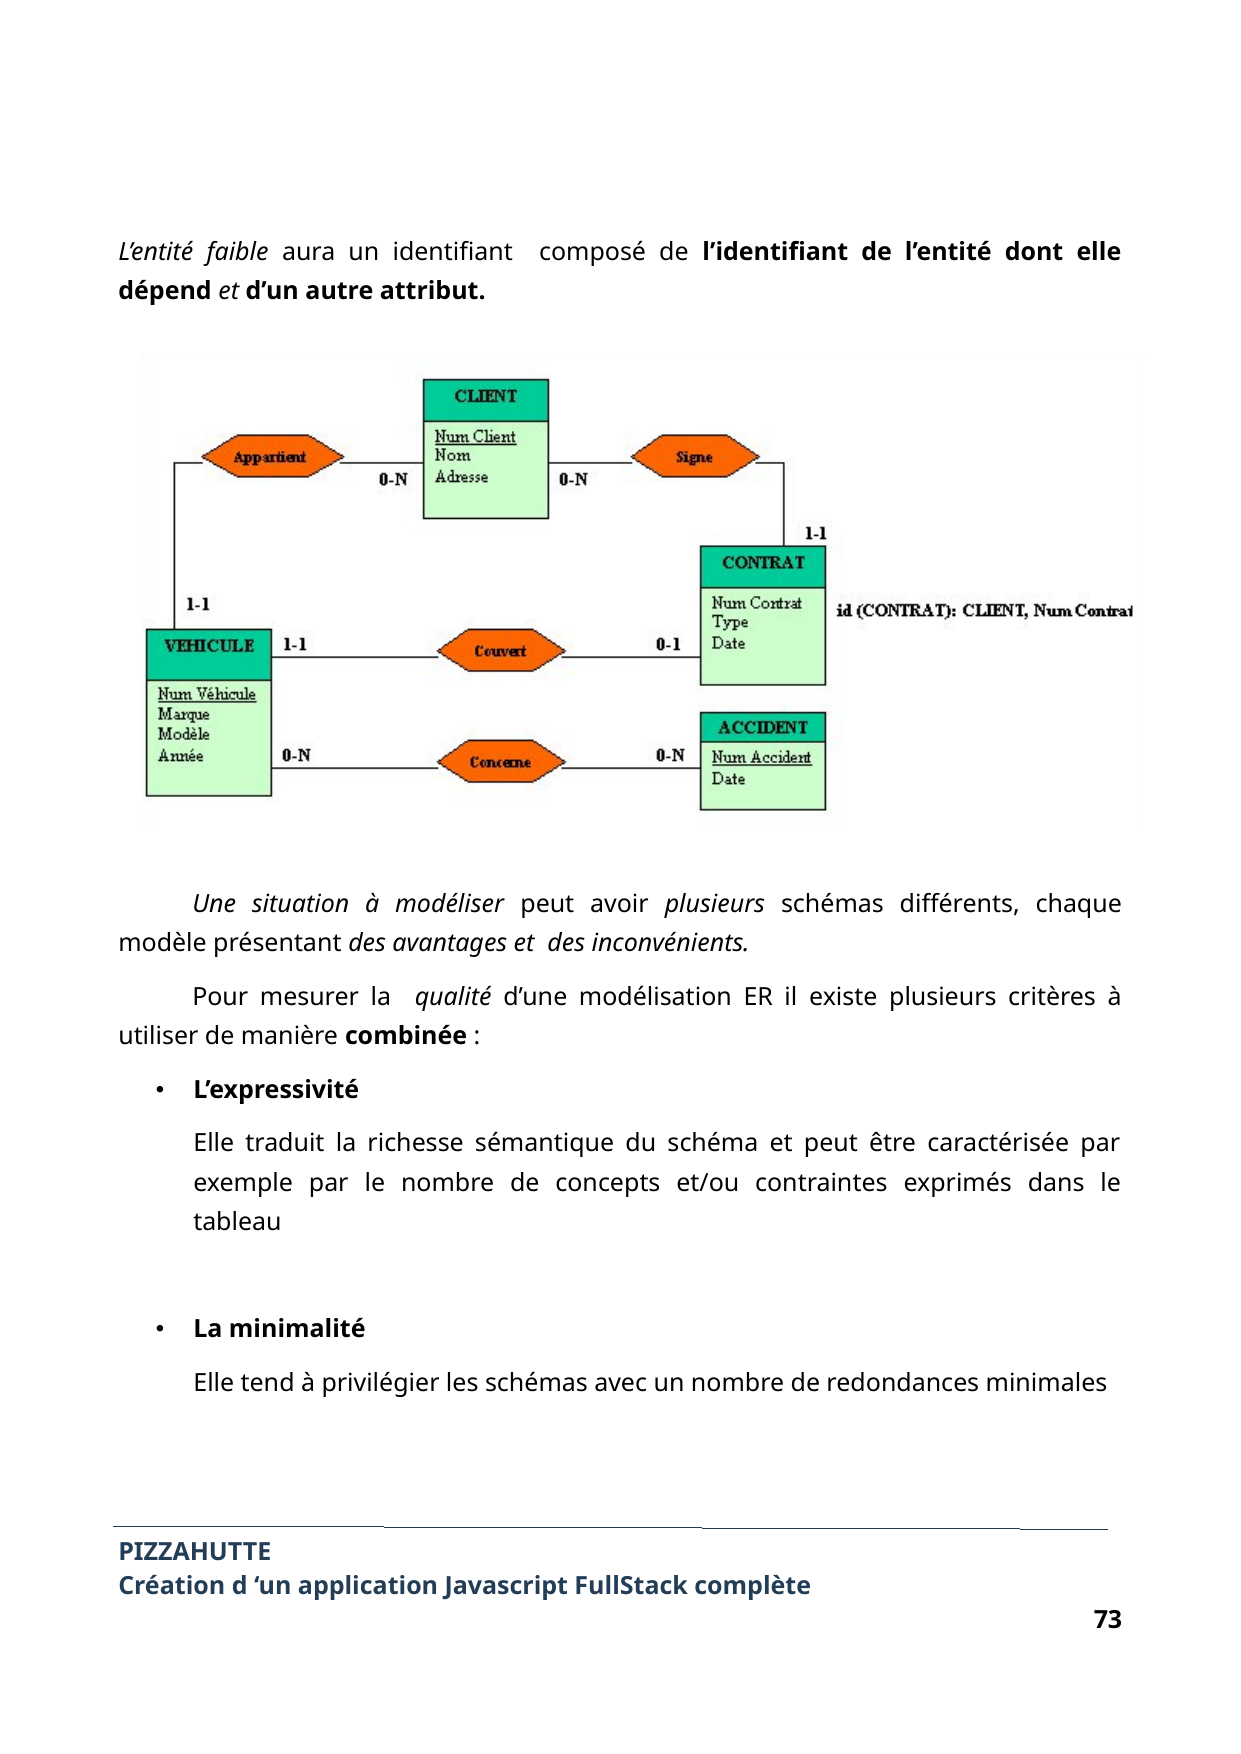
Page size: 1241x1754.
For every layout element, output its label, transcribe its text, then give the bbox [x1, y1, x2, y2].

list La minimalité [156, 1311, 1122, 1345]
text L’entité faible aura un identifiant composé de l’identifiant de l’entité dont elle dépend et d’un autre attribut. [118, 234, 1122, 307]
text Pour mesurer la qualité d’une modélisation ER il existe plusieurs critères à utiliser de manière combinée : [118, 978, 1122, 1052]
text Une situation à modéliser peut avoir plusieurs schémas différents, chaque modèle présentant des avantages et des inconvénients. [118, 886, 1122, 959]
list Elle tend à privilégier les schémas avec un nombre de redondances minimales [156, 1365, 1122, 1399]
list L’expressivité [156, 1071, 1122, 1105]
picture [140, 353, 1145, 827]
list Elle traduit la richesse sémantique du schéma et peut être caractérisée par exemple par le nombre de concepts et/ou contraintes exprimés dans le tableau [156, 1125, 1122, 1237]
